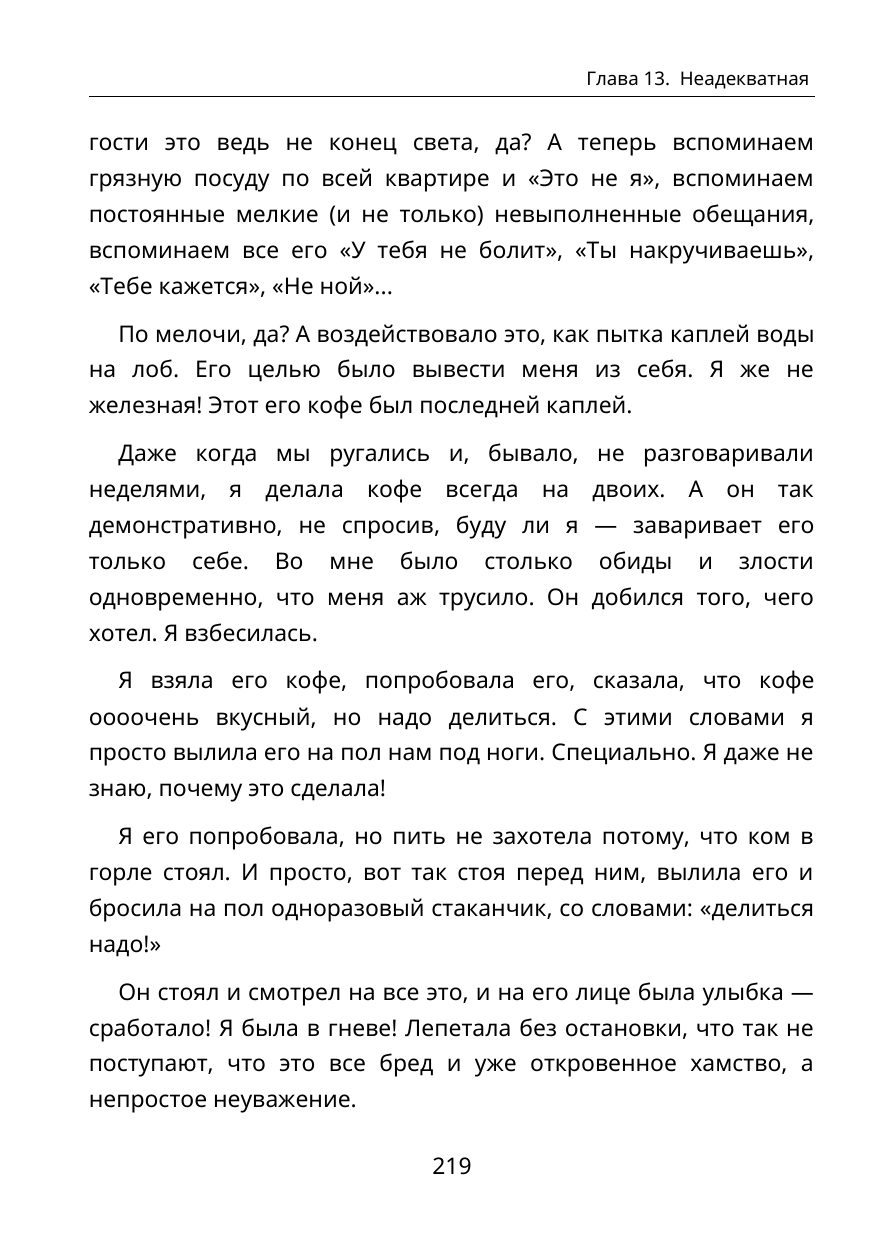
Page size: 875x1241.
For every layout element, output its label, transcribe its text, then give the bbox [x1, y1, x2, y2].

text Даже когда мы ругались и, бывало, не разговаривали неделями, я делала кофе всегда на двоих. А он так демонстративно, не спросив, буду ли я — заваривает его только себе. Во мне было столько обиды и злости одновременно, что меня аж трусило. Он добился того, чего хотел. Я взбесилась. [88, 437, 815, 648]
text Он стоял и смотрел на все это, и на его лице была улыбка — сработало! Я была в гневе! Лепетала без остановки, что так не поступают, что это все бред и уже откровенное хамство, а непростое неуважение. [88, 976, 815, 1114]
text гости это ведь не конец света, да? А теперь вспоминаем грязную посуду по всей квартире и «Это не я», вспоминаем постоянные мелкие (и не только) невыполненные обещания, вспоминаем все его «У тебя не болит», «Ты накручиваешь», «Тебе кажется», «Не ной»... [88, 126, 815, 301]
text По мелочи, да? А воздействовало это, как пытка каплей воды на лоб. Его целью было вывести меня из себя. Я же не железная! Этот его кофе был последней каплей. [88, 317, 815, 421]
text Я взяла его кофе, попробовала его, сказала, что кофе оооочень вкусный, но надо делиться. С этими словами я просто вылила его на пол нам под ноги. Специально. Я даже не знаю, почему это сделала! [88, 664, 815, 803]
text Я его попробовала, но пить не захотела потому, что ком в горле стоял. И просто, вот так стоя перед ним, вылила его и бросила на пол одноразовый стаканчик, со словами: «делиться надо!» [88, 820, 815, 959]
